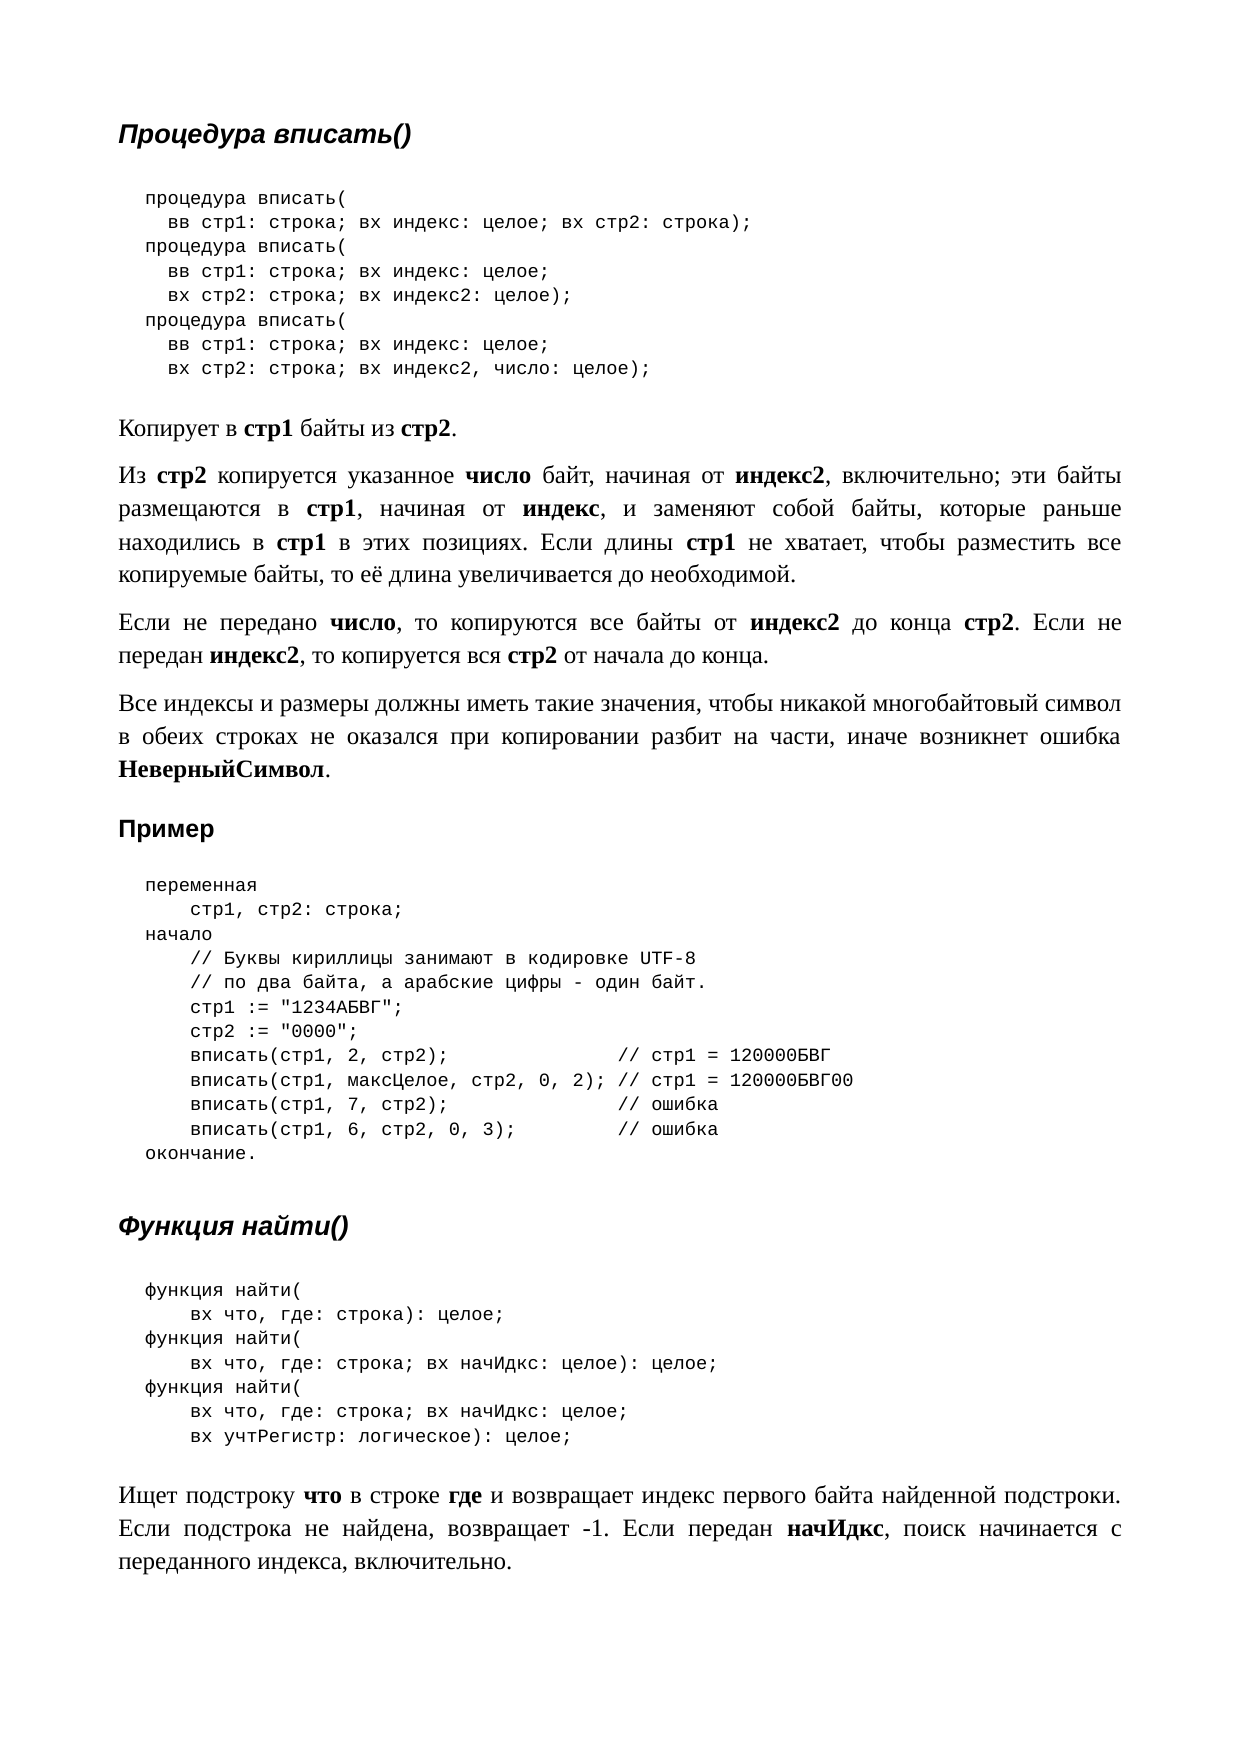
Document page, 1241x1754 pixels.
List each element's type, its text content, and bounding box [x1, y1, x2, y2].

text вх что, где: строка; вх начИдкс: целое; [136, 1393, 1104, 1418]
text начало [136, 915, 1104, 940]
text // Буквы кириллицы занимают в кодировке UTF-8 [136, 940, 1104, 964]
text Все индексы и размеры должны иметь такие значения, чтобы никакой многобайтовый символ в обеих строках не оказался при копировании разбит на части, иначе возникнет ошибка НеверныйСимвол. [118, 688, 1122, 783]
text процедура вписать( вв стр1: строка; вх индекс: целое; вх стр2: строка; вх индекс2: целое); [136, 228, 1104, 301]
text функция найти( вх что, где: строка): целое; [136, 1271, 1104, 1320]
text Из стр2 копируется указанное число байт, начиная от индекс2, включительно; эти байты размещаются в стр1, начиная от индекс, и заменяют собой байты, которые раньше находились в стр1 в этих позициях. Если длины стр1 не хватает, чтобы разместить все копируемые байты, то её длина увеличивается до необходимой. [118, 461, 1122, 588]
text вписать(стр1, 2, стр2); // стр1 = 120000БВГ [136, 1037, 1104, 1062]
text функция найти( вх что, где: строка; вх начИдкс: целое): целое; [136, 1320, 1104, 1369]
text вписать(стр1, максЦелое, стр2, 0, 2); // стр1 = 120000БВГ00 [136, 1062, 1104, 1086]
text стр2 := "0000"; [136, 1013, 1104, 1037]
text Если не передано число, то копируются все байты от индекс2 до конца стр2. Если не передан индекс2, то копируется вся стр2 от начала до конца. [118, 607, 1122, 669]
subtitle Функция найти() [118, 1210, 1122, 1241]
text вписать(стр1, 6, стр2, 0, 3); // ошибка [136, 1110, 1104, 1135]
text стр1, стр2: строка; [136, 891, 1104, 915]
text вх учтРегистр: логическое): целое; [136, 1418, 1104, 1457]
text Копирует в стр1 байты из стр2. [118, 413, 1122, 442]
text вписать(стр1, 7, стр2); // ошибка [136, 1086, 1104, 1110]
text процедура вписать( вв стр1: строка; вх индекс: целое; вх стр2: строка; вх индекс2, число: целое); [136, 301, 1104, 389]
text функция найти( [136, 1369, 1104, 1393]
text переменная [136, 867, 1104, 891]
subtitle Пример [118, 814, 1122, 843]
text // по два байта, а арабские цифры - один байт. [136, 964, 1104, 988]
text стр1 := "1234АБВГ"; [136, 988, 1104, 1013]
subtitle Процедура вписать() [118, 118, 1122, 149]
text окончание. [136, 1135, 1104, 1174]
text процедура вписать( вв стр1: строка; вх индекс: целое; вх стр2: строка); [136, 179, 1104, 228]
text Ищет подстроку что в строке где и возвращает индекс первого байта найденной подстроки. Если подстрока не найдена, возвращает -1. Если передан начИдкс, поиск начинается с переданного индекса, включительно. [118, 1480, 1122, 1575]
